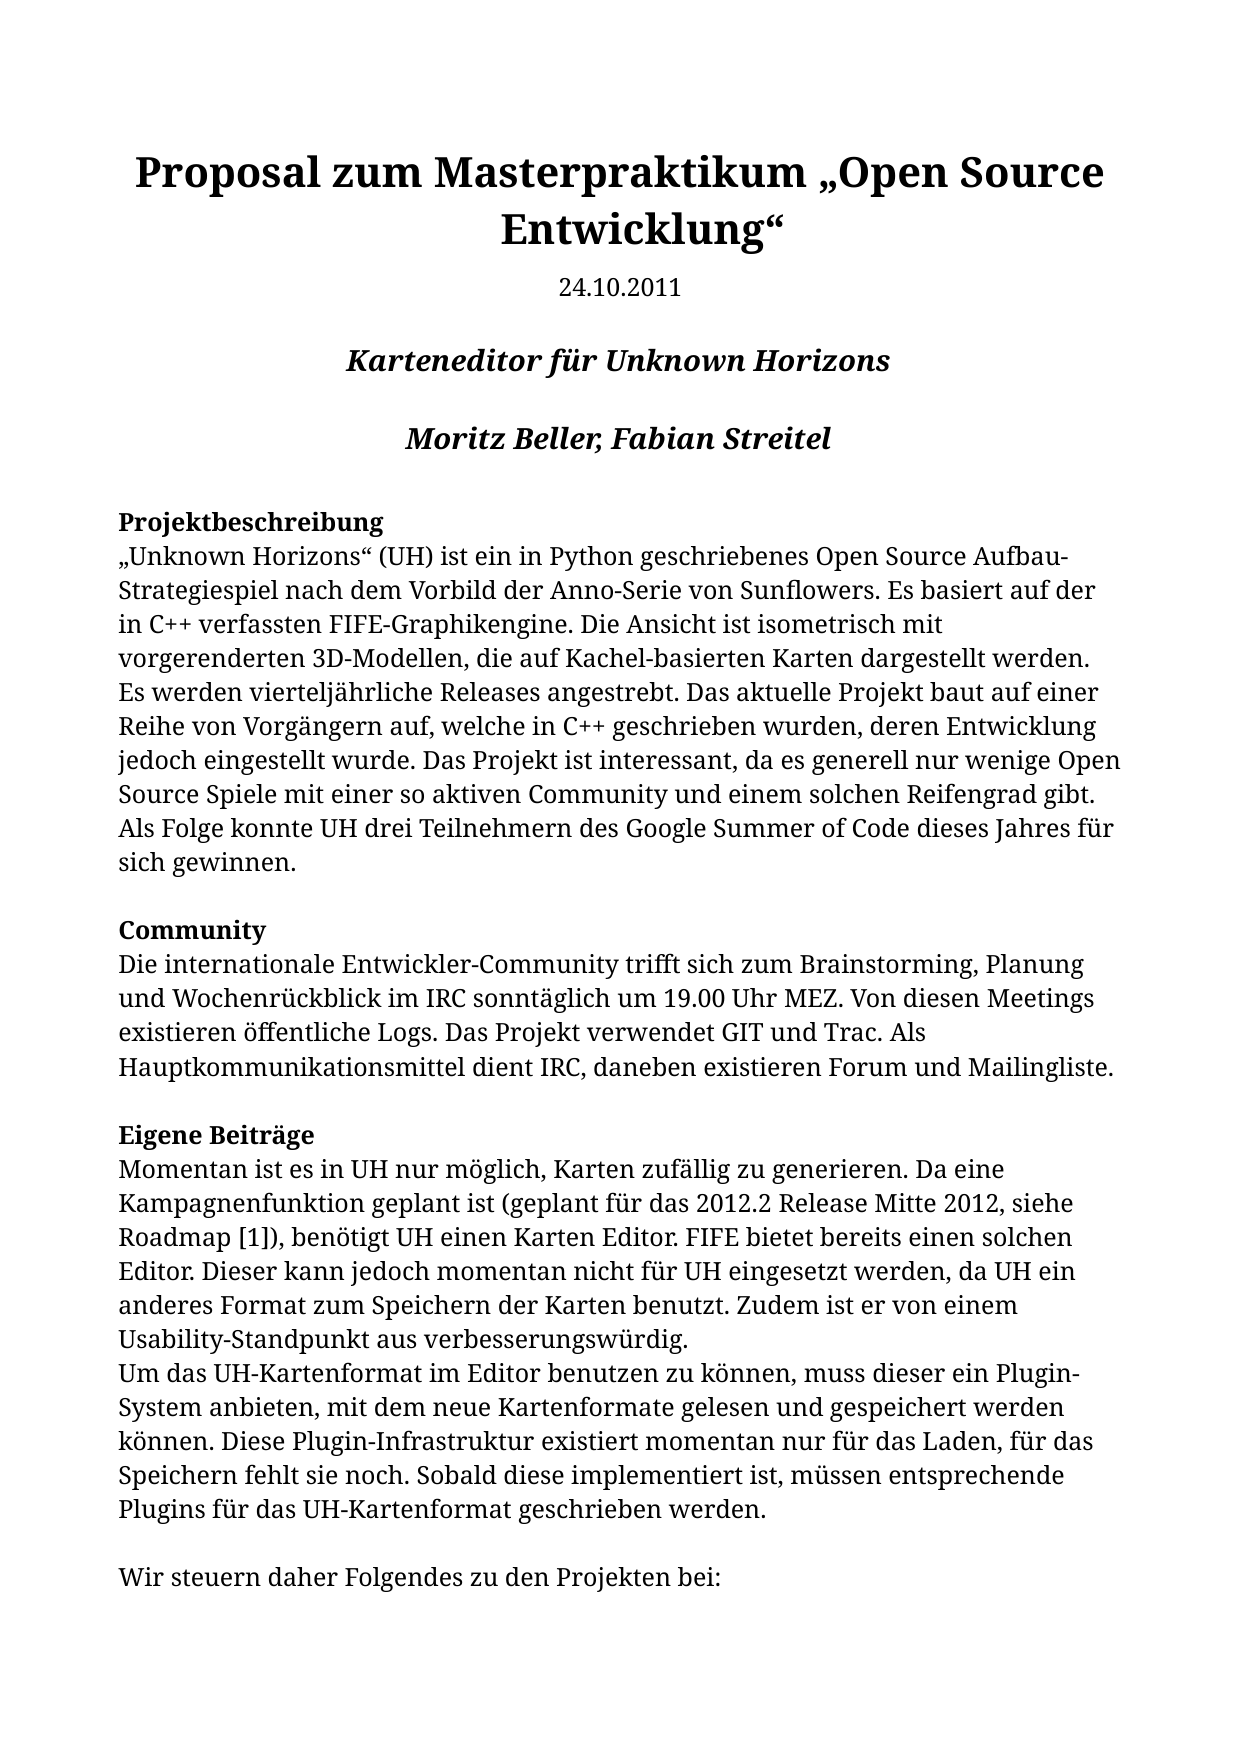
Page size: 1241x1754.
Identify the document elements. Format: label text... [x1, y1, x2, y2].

text Wir steuern daher Folgendes zu den Projekten bei: [118, 1560, 1122, 1594]
text Die internationale Entwickler-Community trifft sich zum Brainstorming, Planung und Wochenrückblick im IRC sonntäglich um 19.00 Uhr MEZ. Von diesen Meetings existieren öffentliche Logs. Das Projekt verwendet GIT und Trac. Als Hauptkommunikationsmittel dient IRC, daneben existieren Forum und Mailingliste. [118, 947, 1122, 1083]
subtitle Proposal zum Masterpraktikum „Open Source Entwicklung“ [118, 143, 1122, 257]
text Momentan ist es in UH nur möglich, Karten zufällig zu generieren. Da eine Kampagnenfunktion geplant ist (geplant für das 2012.2 Release Mitte 2012, siehe Roadmap [1]), benötigt UH einen Karten Editor. FIFE bietet bereits einen solchen Editor. Dieser kann jedoch momentan nicht für UH eingesetzt werden, da UH ein anderes Format zum Speichern der Karten benutzt. Zudem ist er von einem Usability-Standpunkt aus verbesserungswürdig. [118, 1151, 1122, 1356]
text 24.10.2011 [118, 269, 1122, 303]
text „Unknown Horizons“ (UH) ist ein in Python geschriebenes Open Source Aufbau-Strategiespiel nach dem Vorbild der Anno-Serie von Sunflowers. Es basiert auf der in C++ verfassten FIFE-Graphikengine. Die Ansicht ist isometrisch mit vorgerenderten 3D-Modellen, die auf Kachel-basierten Karten dargestellt werden. Es werden vierteljährliche Releases angestrebt. Das aktuelle Projekt baut auf einer Reihe von Vorgängern auf, welche in C++ geschrieben wurden, deren Entwicklung jedoch eingestellt wurde. Das Projekt ist interessant, da es generell nur wenige Open Source Spiele mit einer so aktiven Community und einem solchen Reifengrad gibt. Als Folge konnte UH drei Teilnehmern des Google Summer of Code dieses Jahres für sich gewinnen. [118, 538, 1122, 879]
subtitle Moritz Beller, Fabian Streitel [118, 418, 1122, 458]
text Community [118, 913, 1122, 947]
text Eigene Beiträge [118, 1117, 1122, 1151]
text Projektbeschreibung [118, 504, 1122, 538]
subtitle Karteneditor für Unknown Horizons [118, 341, 1122, 380]
text Um das UH-Kartenformat im Editor benutzen zu können, muss dieser ein Plugin-System anbieten, mit dem neue Kartenformate gelesen und gespeichert werden können. Diese Plugin-Infrastruktur existiert momentan nur für das Laden, für das Speichern fehlt sie noch. Sobald diese implementiert ist, müssen entsprechende Plugins für das UH-Kartenformat geschrieben werden. [118, 1356, 1122, 1526]
